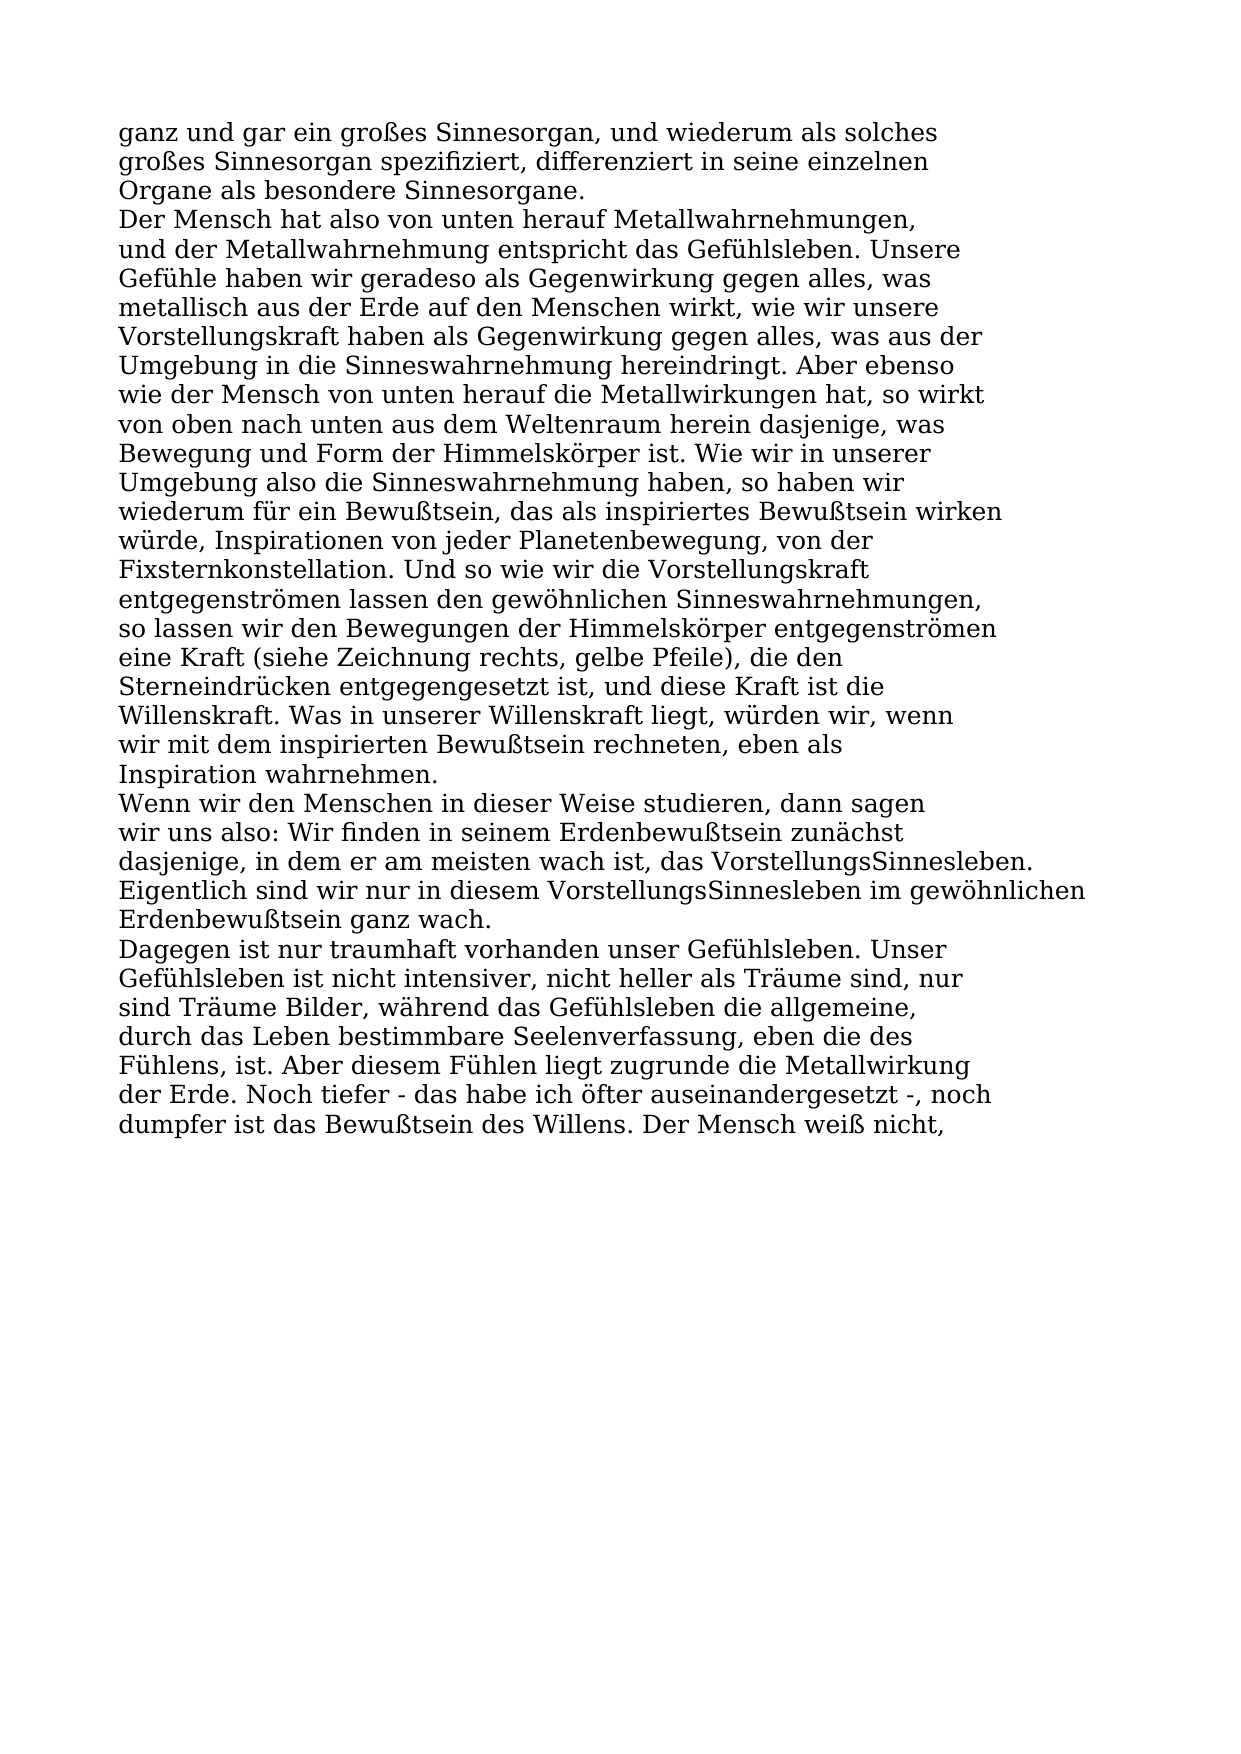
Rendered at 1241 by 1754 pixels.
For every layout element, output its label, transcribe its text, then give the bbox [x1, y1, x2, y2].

text ganz und gar ein großes Sinnesorgan, und wiederum als solches [118, 118, 1122, 147]
text dasjenige, in dem er am meisten wach ist, das VorstellungsSinnesleben. Eigentlich sind wir nur in diesem VorstellungsSinnesleben im gewöhnlichen Erdenbewußtsein ganz wach. [118, 847, 1122, 935]
text Dagegen ist nur traumhaft vorhanden unser Gefühlsleben. Unser [118, 935, 1122, 964]
text großes Sinnesorgan spezifiziert, differenziert in seine einzelnen [118, 147, 1122, 176]
text wiederum für ein Bewußtsein, das als inspiriertes Bewußtsein wirken [118, 497, 1122, 526]
text wir mit dem inspirierten Bewußtsein rechneten, eben als [118, 731, 1122, 760]
text wie der Mensch von unten herauf die Metallwirkungen hat, so wirkt [118, 381, 1122, 410]
text sind Träume Bilder, während das Gefühlsleben die allgemeine, [118, 993, 1122, 1022]
text entgegenströmen lassen den gewöhnlichen Sinneswahrnehmungen, [118, 585, 1122, 614]
text Der Mensch hat also von unten herauf Metallwahrnehmungen, [118, 206, 1122, 235]
text eine Kraft (siehe Zeichnung rechts, gelbe Pfeile), die den [118, 643, 1122, 672]
text durch das Leben bestimmbare Seelenverfassung, eben die des [118, 1022, 1122, 1051]
text der Erde. Noch tiefer - das habe ich öfter auseinandergesetzt -, noch [118, 1081, 1122, 1110]
text Vorstellungskraft haben als Gegenwirkung gegen alles, was aus der [118, 322, 1122, 351]
text von oben nach unten aus dem Weltenraum herein dasjenige, was [118, 410, 1122, 439]
text dumpfer ist das Bewußtsein des Willens. Der Mensch weiß nicht, [118, 1110, 1122, 1139]
text Umgebung in die Sinneswahrnehmung hereindringt. Aber ebenso [118, 351, 1122, 381]
text Willenskraft. Was in unserer Willenskraft liegt, würden wir, wenn [118, 701, 1122, 731]
text Fühlens, ist. Aber diesem Fühlen liegt zugrunde die Metallwirkung [118, 1051, 1122, 1081]
text Umgebung also die Sinneswahrnehmung haben, so haben wir [118, 468, 1122, 497]
text Inspiration wahrnehmen. [118, 760, 1122, 789]
text so lassen wir den Bewegungen der Himmelskörper entgegenströmen [118, 614, 1122, 643]
text Wenn wir den Menschen in dieser Weise studieren, dann sagen [118, 789, 1122, 818]
text Gefühlsleben ist nicht intensiver, nicht heller als Träume sind, nur [118, 964, 1122, 993]
text Bewegung und Form der Himmelskörper ist. Wie wir in unserer [118, 439, 1122, 468]
text und der Metallwahrnehmung entspricht das Gefühlsleben. Unsere [118, 235, 1122, 264]
text metallisch aus der Erde auf den Menschen wirkt, wie wir unsere [118, 293, 1122, 322]
text Sterneindrücken entgegengesetzt ist, und diese Kraft ist die [118, 672, 1122, 701]
text Organe als besondere Sinnesorgane. [118, 176, 1122, 206]
text Fixsternkonstellation. Und so wie wir die Vorstellungskraft [118, 556, 1122, 585]
text wir uns also: Wir finden in seinem Erdenbewußtsein zunächst [118, 818, 1122, 847]
text würde, Inspirationen von jeder Planetenbewegung, von der [118, 526, 1122, 556]
text Gefühle haben wir geradeso als Gegenwirkung gegen alles, was [118, 264, 1122, 293]
